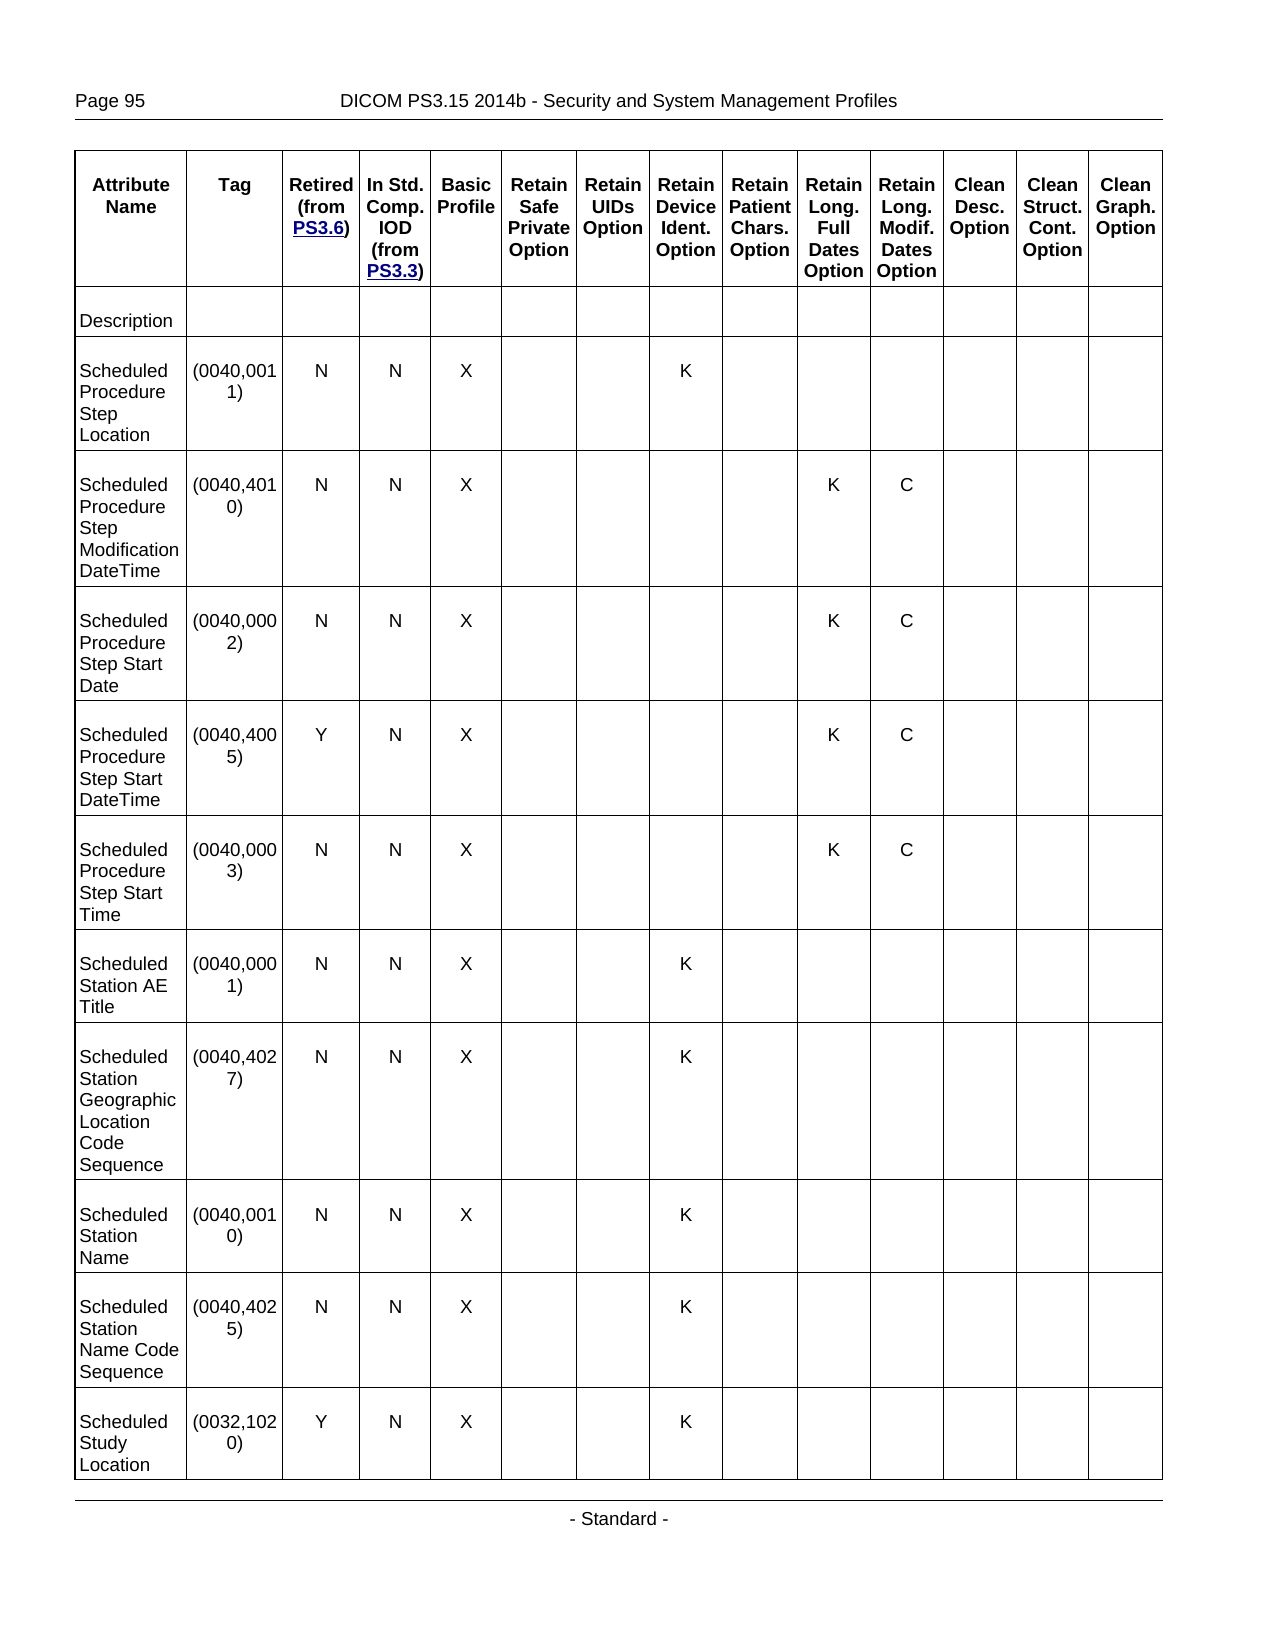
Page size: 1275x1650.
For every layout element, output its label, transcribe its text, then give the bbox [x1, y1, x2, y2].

table_cell (0032,1020) [187, 1388, 282, 1479]
table_cell [944, 287, 1016, 336]
table_cell [577, 1388, 649, 1479]
table_cell [1017, 287, 1088, 336]
table_cell Scheduled Procedure Step Start Time [76, 816, 186, 929]
table_cell X [431, 816, 501, 929]
table_cell N [360, 1180, 430, 1272]
table_cell (0040,0001) [187, 930, 282, 1022]
table_cell [944, 337, 1016, 450]
table_header Retain Safe Private Option [502, 151, 576, 286]
table_cell [723, 930, 797, 1022]
table_cell [798, 1023, 870, 1179]
table_cell K [798, 451, 870, 586]
table_cell [871, 1273, 943, 1387]
table_header Retain UIDs Option [577, 151, 649, 286]
table_cell [1089, 930, 1162, 1022]
table_cell [871, 1180, 943, 1272]
table_cell N [360, 816, 430, 929]
table_cell [577, 1273, 649, 1387]
table_header Retain Long. Modif. Dates Option [871, 151, 943, 286]
table_cell [650, 287, 722, 336]
table_cell K [650, 337, 722, 450]
table_cell Scheduled Station Geographic Location Code Sequence [76, 1023, 186, 1179]
table_cell N [283, 1023, 359, 1179]
table_cell [502, 287, 576, 336]
table_cell Description [76, 287, 186, 336]
table_cell [798, 1388, 870, 1479]
table_cell (0040,0003) [187, 816, 282, 929]
table_cell N [360, 1273, 430, 1387]
table_cell [502, 1388, 576, 1479]
table_cell K [650, 1180, 722, 1272]
table_cell [944, 816, 1016, 929]
table_cell Y [283, 701, 359, 815]
table_cell [577, 451, 649, 586]
table_cell [502, 816, 576, 929]
table_cell [1017, 1180, 1088, 1272]
table_cell [1017, 1273, 1088, 1387]
table_cell C [871, 587, 943, 700]
table_cell (0040,0002) [187, 587, 282, 700]
table_cell [944, 1388, 1016, 1479]
table_cell X [431, 701, 501, 815]
table_cell Scheduled Study Location [76, 1388, 186, 1479]
table_cell [944, 1023, 1016, 1179]
table_cell [871, 1023, 943, 1179]
table_cell [1089, 816, 1162, 929]
table_cell [1017, 1023, 1088, 1179]
table_cell [723, 1273, 797, 1387]
table_cell [1089, 1023, 1162, 1179]
table_cell [723, 1023, 797, 1179]
table_cell [944, 1180, 1016, 1272]
table_header Clean Graph. Option [1089, 151, 1162, 286]
table_cell K [650, 1388, 722, 1479]
table_cell [798, 930, 870, 1022]
table_cell Scheduled Procedure Step Start Date [76, 587, 186, 700]
table_cell N [283, 337, 359, 450]
table_cell [1017, 930, 1088, 1022]
table_cell N [283, 587, 359, 700]
table_cell N [283, 1273, 359, 1387]
table_cell [577, 1180, 649, 1272]
table_cell (0040,4010) [187, 451, 282, 586]
table_cell Y [283, 1388, 359, 1479]
table_cell N [283, 930, 359, 1022]
table_header Retain Patient Chars. Option [723, 151, 797, 286]
table_cell [1089, 701, 1162, 815]
table_cell (0040,4025) [187, 1273, 282, 1387]
table_cell [502, 587, 576, 700]
table_cell [502, 337, 576, 450]
table_cell X [431, 587, 501, 700]
table_cell X [431, 930, 501, 1022]
table_cell [723, 816, 797, 929]
table_cell X [431, 337, 501, 450]
table_cell (0040,4027) [187, 1023, 282, 1179]
table_cell N [360, 337, 430, 450]
table_cell [650, 451, 722, 586]
table_cell [798, 1180, 870, 1272]
table_cell Scheduled Procedure Step Modification DateTime [76, 451, 186, 586]
table_cell [1017, 1388, 1088, 1479]
table_cell C [871, 451, 943, 586]
table_header Retain Long. Full Dates Option [798, 151, 870, 286]
table_cell X [431, 451, 501, 586]
table_cell [283, 287, 359, 336]
table_cell [187, 287, 282, 336]
table_cell [502, 701, 576, 815]
table_cell X [431, 1180, 501, 1272]
table_cell N [360, 930, 430, 1022]
table_cell [723, 1180, 797, 1272]
table_cell (0040,4005) [187, 701, 282, 815]
table_cell [723, 287, 797, 336]
table_cell C [871, 701, 943, 815]
table_cell [944, 1273, 1016, 1387]
table_cell [944, 451, 1016, 586]
table_cell [1017, 587, 1088, 700]
table_cell [1017, 701, 1088, 815]
table_cell K [798, 816, 870, 929]
table_cell [871, 930, 943, 1022]
table_cell K [650, 1023, 722, 1179]
table_cell K [798, 587, 870, 700]
table_cell [798, 337, 870, 450]
table_header Basic Profile [431, 151, 501, 286]
table_cell N [360, 701, 430, 815]
table_cell [502, 1273, 576, 1387]
table_cell [577, 816, 649, 929]
table_cell [944, 701, 1016, 815]
table_cell [502, 1023, 576, 1179]
table_cell Scheduled Procedure Step Start DateTime [76, 701, 186, 815]
table_cell [1017, 337, 1088, 450]
table_cell [798, 287, 870, 336]
table_cell [1089, 1180, 1162, 1272]
table_cell [577, 701, 649, 815]
table_cell Scheduled Station Name Code Sequence [76, 1273, 186, 1387]
table_cell [502, 451, 576, 586]
table_cell [723, 1388, 797, 1479]
table_cell [871, 337, 943, 450]
table_cell [798, 1273, 870, 1387]
table_cell (0040,0011) [187, 337, 282, 450]
table_cell [944, 587, 1016, 700]
table_cell Scheduled Procedure Step Location [76, 337, 186, 450]
table_cell [1089, 1388, 1162, 1479]
table_cell [577, 587, 649, 700]
table_cell [1017, 451, 1088, 586]
table_cell N [360, 587, 430, 700]
table_cell N [360, 1023, 430, 1179]
table_cell K [798, 701, 870, 815]
table_cell [1089, 1273, 1162, 1387]
table_cell [650, 587, 722, 700]
table_cell [1089, 287, 1162, 336]
table_cell [650, 701, 722, 815]
table_cell Scheduled Station Name [76, 1180, 186, 1272]
table_header Tag [187, 151, 282, 286]
table_cell [1089, 337, 1162, 450]
table_cell X [431, 1273, 501, 1387]
table_cell C [871, 816, 943, 929]
table_header Attribute Name [76, 151, 186, 286]
table_cell Scheduled Station AE Title [76, 930, 186, 1022]
table_cell [723, 701, 797, 815]
table_header In Std. Comp. IOD (from PS3.3) [360, 151, 430, 286]
table_cell N [283, 816, 359, 929]
table_cell [1089, 451, 1162, 586]
table_cell [723, 587, 797, 700]
table_cell K [650, 930, 722, 1022]
table_cell [431, 287, 501, 336]
table_cell [577, 287, 649, 336]
table_cell K [650, 1273, 722, 1387]
table_cell X [431, 1023, 501, 1179]
table_cell [650, 816, 722, 929]
table_cell [502, 1180, 576, 1272]
table_cell [577, 337, 649, 450]
table_cell N [360, 451, 430, 586]
table_header Clean Desc. Option [944, 151, 1016, 286]
table_cell [723, 451, 797, 586]
table_cell [1089, 587, 1162, 700]
table_cell N [360, 1388, 430, 1479]
table_cell (0040,0010) [187, 1180, 282, 1272]
table_cell [723, 337, 797, 450]
table_header Retired (from PS3.6) [283, 151, 359, 286]
table_cell [871, 1388, 943, 1479]
table_cell [577, 1023, 649, 1179]
table_cell [577, 930, 649, 1022]
table_cell [1017, 816, 1088, 929]
table_header Clean Struct. Cont. Option [1017, 151, 1088, 286]
table_cell N [283, 1180, 359, 1272]
table_cell [944, 930, 1016, 1022]
table_cell X [431, 1388, 501, 1479]
table_cell [502, 930, 576, 1022]
table_cell [871, 287, 943, 336]
table_header Retain Device Ident. Option [650, 151, 722, 286]
table_cell N [283, 451, 359, 586]
table_cell [360, 287, 430, 336]
